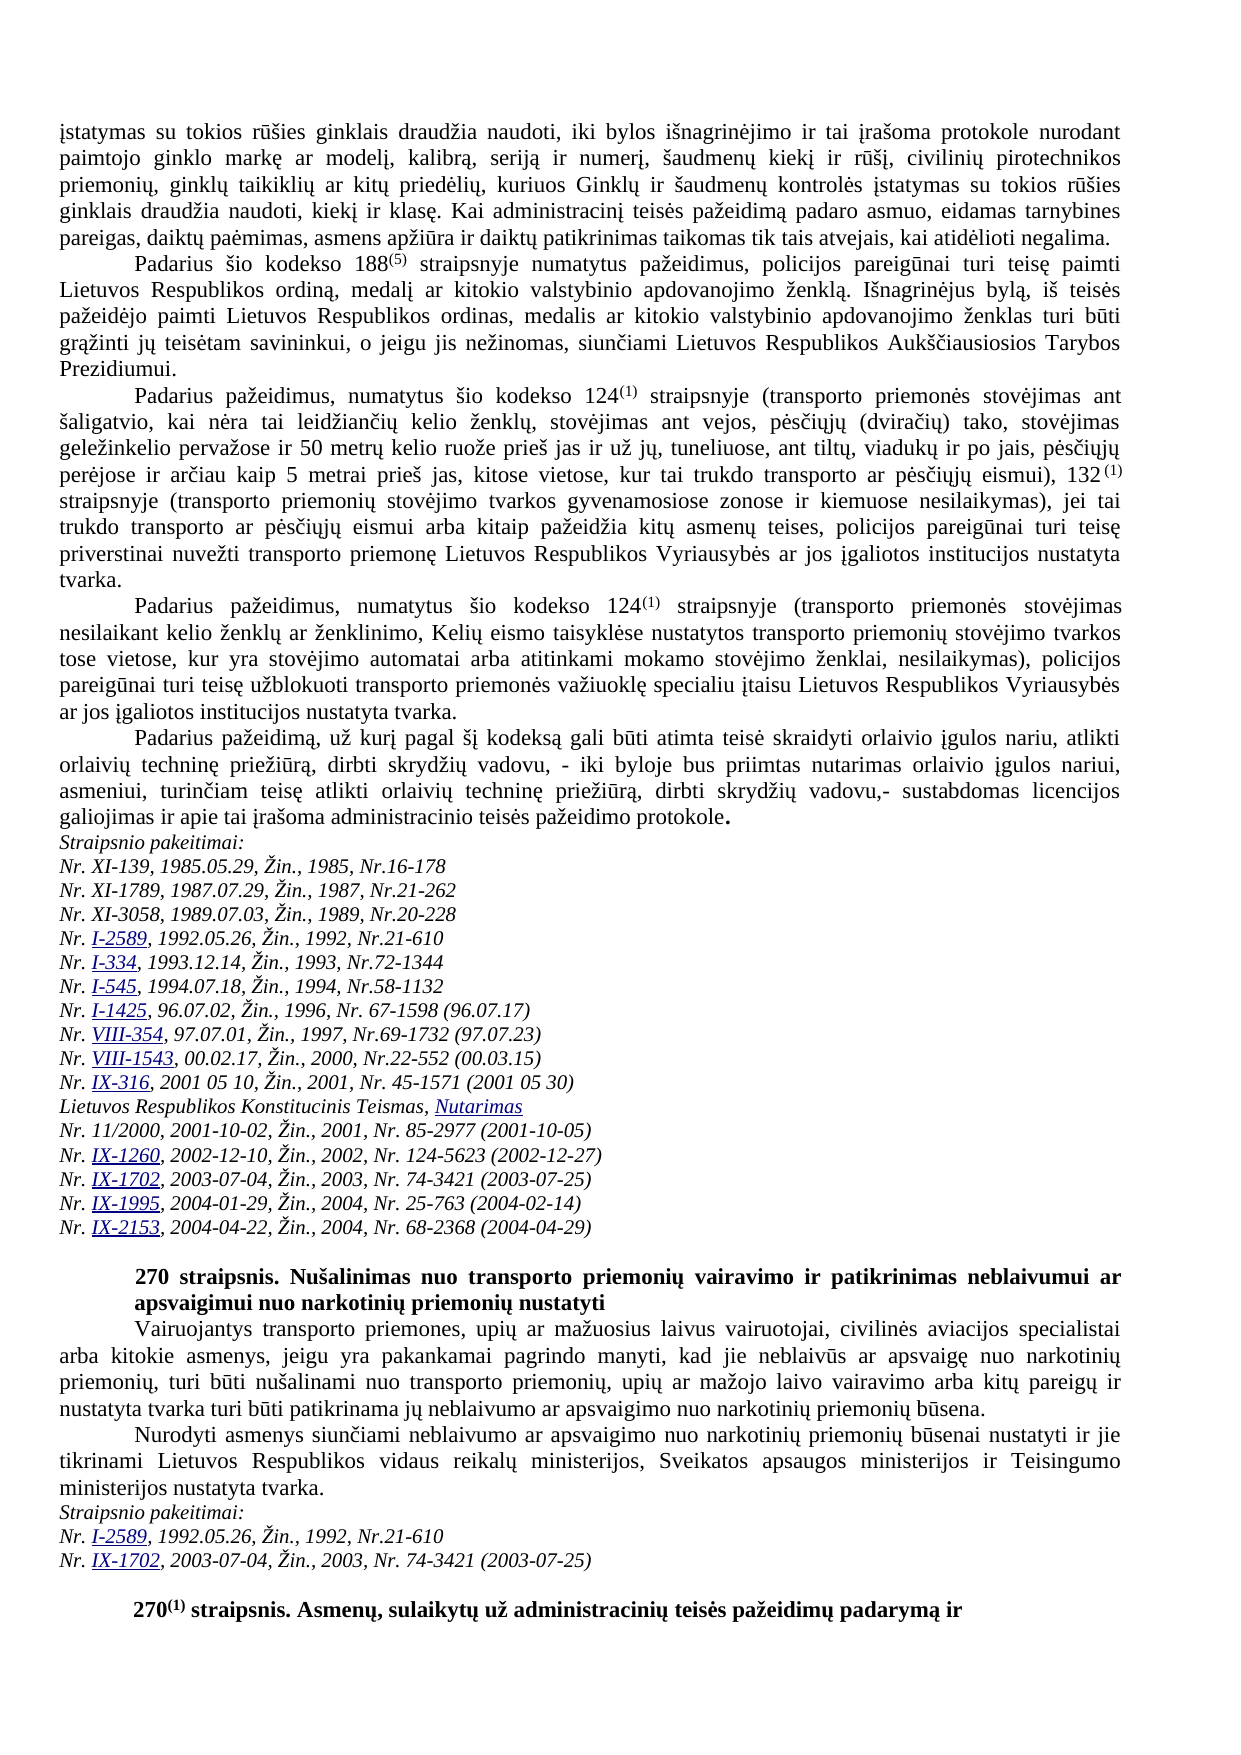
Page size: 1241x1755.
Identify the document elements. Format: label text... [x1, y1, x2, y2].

text Nr. I-334, 1993.12.14, Žin., 1993, Nr.72-1344 [59, 950, 1122, 974]
text Nr. IX-1702, 2003-07-04, Žin., 2003, Nr. 74-3421 (2003-07-25) [59, 1167, 1122, 1191]
text 270 straipsnis. Nušalinimas nuo transporto priemonių vairavimo ir patikrinimas neblaivumui ar apsvaigimui nuo narkotinių priemonių nustatyti [134, 1263, 1122, 1316]
text Padarius šio kodekso 188(5) straipsnyje numatytus pažeidimus, policijos pareigūnai turi teisę paimti Lietuvos Respublikos ordiną, medalį ar kitokio valstybinio apdovanojimo ženklą. Išnagrinėjus bylą, iš teisės pažeidėjo paimti Lietuvos Respublikos ordinas, medalis ar kitokio valstybinio apdovanojimo ženklas turi būti grąžinti jų teisėtam savininkui, o jeigu jis nežinomas, siunčiami Lietuvos Respublikos Aukščiausiosios Tarybos Prezidiumui. [59, 250, 1122, 382]
text Nr. I-2589, 1992.05.26, Žin., 1992, Nr.21-610 [59, 1524, 1122, 1548]
text Nurodyti asmenys siunčiami neblaivumo ar apsvaigimo nuo narkotinių priemonių būsenai nustatyti ir jie tikrinami Lietuvos Respublikos vidaus reikalų ministerijos, Sveikatos apsaugos ministerijos ir Teisingumo ministerijos nustatyta tvarka. [59, 1421, 1122, 1500]
text Lietuvos Respublikos Konstitucinis Teismas, Nutarimas [59, 1094, 1122, 1118]
text Nr. IX-1260, 2002-12-10, Žin., 2002, Nr. 124-5623 (2002-12-27) [59, 1142, 1122, 1167]
text Nr. VIII-354, 97.07.01, Žin., 1997, Nr.69-1732 (97.07.23) [59, 1022, 1122, 1046]
text Nr. IX-1702, 2003-07-04, Žin., 2003, Nr. 74-3421 (2003-07-25) [59, 1548, 1122, 1572]
text Nr. 11/2000, 2001-10-02, Žin., 2001, Nr. 85-2977 (2001-10-05) [59, 1118, 1122, 1142]
text Padarius pažeidimus, numatytus šio kodekso 124(1) straipsnyje (transporto priemonės stovėjimas nesilaikant kelio ženklų ar ženklinimo, Kelių eismo taisyklėse nustatytos transporto priemonių stovėjimo tvarkos tose vietose, kur yra stovėjimo automatai arba atitinkami mokamo stovėjimo ženklai, nesilaikymas), policijos pareigūnai turi teisę užblokuoti transporto priemonės važiuoklę specialiu įtaisu Lietuvos Respublikos Vyriausybės ar jos įgaliotos institucijos nustatyta tvarka. [59, 592, 1122, 724]
text Nr. I-1425, 96.07.02, Žin., 1996, Nr. 67-1598 (96.07.17) [59, 998, 1122, 1022]
text Nr. IX-316, 2001 05 10, Žin., 2001, Nr. 45-1571 (2001 05 30) [59, 1070, 1122, 1094]
text Nr. IX-2153, 2004-04-22, Žin., 2004, Nr. 68-2368 (2004-04-29) [59, 1215, 1122, 1239]
text Straipsnio pakeitimai: [59, 1500, 1122, 1524]
text Vairuojantys transporto priemones, upių ar mažuosius laivus vairuotojai, civilinės aviacijos specialistai arba kitokie asmenys, jeigu yra pakankamai pagrindo manyti, kad jie neblaivūs ar apsvaigę nuo narkotinių priemonių, turi būti nušalinami nuo transporto priemonių, upių ar mažojo laivo vairavimo arba kitų pareigų ir nustatyta tvarka turi būti patikrinama jų neblaivumo ar apsvaigimo nuo narkotinių priemonių būsena. [59, 1316, 1122, 1421]
text Padarius pažeidimą, už kurį pagal šį kodeksą gali būti atimta teisė skraidyti orlaivio įgulos nariu, atlikti orlaivių techninę priežiūrą, dirbti skrydžių vadovu, - iki byloje bus priimtas nutarimas orlaivio įgulos nariui, asmeniui, turinčiam teisę atlikti orlaivių techninę priežiūrą, dirbti skrydžių vadovu,- sustabdomas licencijos galiojimas ir apie tai įrašoma administracinio teisės pažeidimo protokole. [59, 724, 1122, 830]
text Nr. XI-139, 1985.05.29, Žin., 1985, Nr.16-178 [59, 854, 1122, 878]
text Nr. IX-1995, 2004-01-29, Žin., 2004, Nr. 25-763 (2004-02-14) [59, 1191, 1122, 1215]
text Nr. I-2589, 1992.05.26, Žin., 1992, Nr.21-610 [59, 926, 1122, 950]
text Nr. I-545, 1994.07.18, Žin., 1994, Nr.58-1132 [59, 974, 1122, 998]
text Nr. XI-3058, 1989.07.03, Žin., 1989, Nr.20-228 [59, 902, 1122, 926]
text 270(1) straipsnis. Asmenų, sulaikytų už administracinių teisės pažeidimų padarymą ir [59, 1596, 1122, 1623]
text Nr. VIII-1543, 00.02.17, Žin., 2000, Nr.22-552 (00.03.15) [59, 1046, 1122, 1070]
text Straipsnio pakeitimai: [59, 830, 1122, 854]
text Padarius pažeidimus, numatytus šio kodekso 124(1) straipsnyje (transporto priemonės stovėjimas ant šaligatvio, kai nėra tai leidžiančių kelio ženklų, stovėjimas ant vejos, pėsčiųjų (dviračių) tako, stovėjimas geležinkelio pervažose ir 50 metrų kelio ruože prieš jas ir už jų, tuneliuose, ant tiltų, viadukų ir po jais, pėsčiųjų perėjose ir arčiau kaip 5 metrai prieš jas, kitose vietose, kur tai trukdo transporto ar pėsčiųjų eismui), 132(1) straipsnyje (transporto priemonių stovėjimo tvarkos gyvenamosiose zonose ir kiemuose nesilaikymas), jei tai trukdo transporto ar pėsčiųjų eismui arba kitaip pažeidžia kitų asmenų teises, policijos pareigūnai turi teisę priverstinai nuvežti transporto priemonę Lietuvos Respublikos Vyriausybės ar jos įgaliotos institucijos nustatyta tvarka. [59, 382, 1122, 592]
text įstatymas su tokios rūšies ginklais draudžia naudoti, iki bylos išnagrinėjimo ir tai įrašoma protokole nurodant paimtojo ginklo markę ar modelį, kalibrą, seriją ir numerį, šaudmenų kiekį ir rūšį, civilinių pirotechnikos priemonių, ginklų taikiklių ar kitų priedėlių, kuriuos Ginklų ir šaudmenų kontrolės įstatymas su tokios rūšies ginklais draudžia naudoti, kiekį ir klasę. Kai administracinį teisės pažeidimą padaro asmuo, eidamas tarnybines pareigas, daiktų paėmimas, asmens apžiūra ir daiktų patikrinimas taikomas tik tais atvejais, kai atidėlioti negalima. [59, 118, 1122, 250]
text Nr. XI-1789, 1987.07.29, Žin., 1987, Nr.21-262 [59, 878, 1122, 902]
